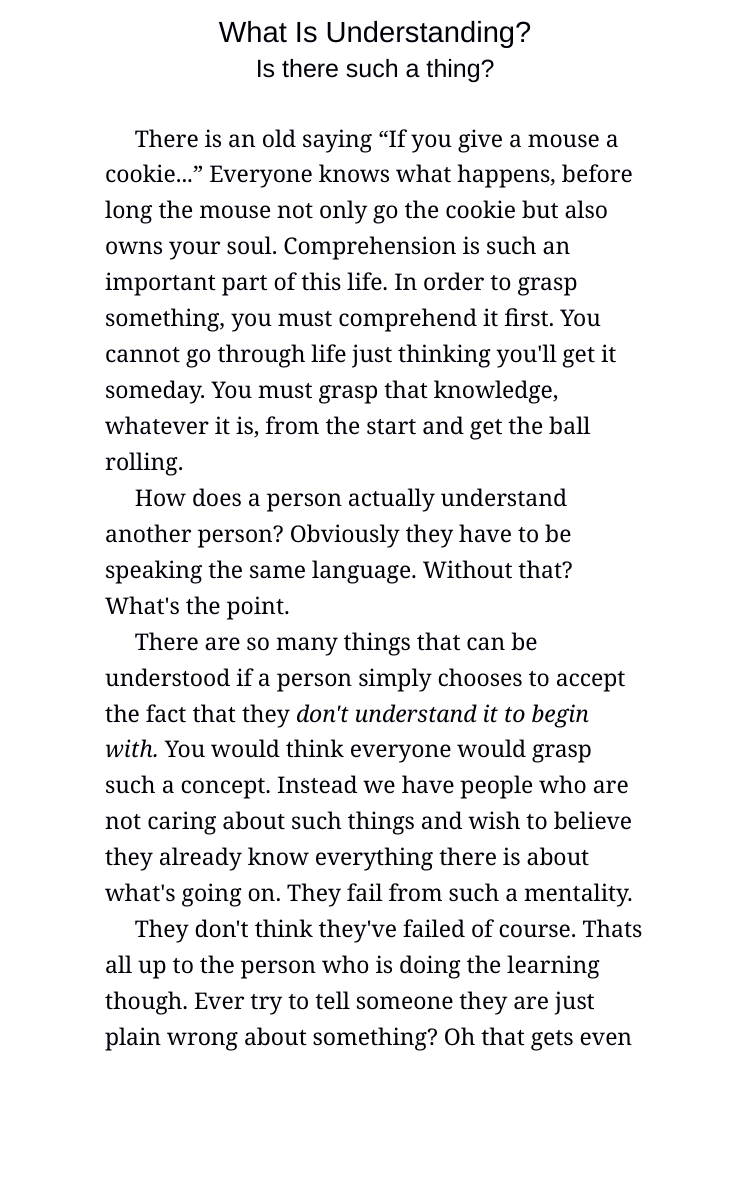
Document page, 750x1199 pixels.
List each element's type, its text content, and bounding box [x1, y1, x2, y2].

text There are so many things that can be understood if a person simply chooses to accept the fact that they don't understand it to begin with. You would think everyone would grasp such a concept. Instead we have people who are not caring about such things and wish to believe they already know everything there is about what's going on. They fail from such a mentality. [105, 626, 645, 908]
text Is there such a thing? [105, 53, 645, 82]
text There is an old saying “If you give a mouse a cookie...” Everyone knows what happens, before long the mouse not only go the cookie but also owns your soul. Comprehension is such an important part of this life. In order to grasp something, you must comprehend it first. You cannot go through life just thinking you'll get it someday. You must grasp that knowledge, whatever it is, from the start and get the ball rolling. [105, 122, 645, 477]
text What Is Understanding? [105, 15, 645, 48]
text How does a person actually understand another person? Obviously they have to be speaking the same language. Without that? What's the point. [105, 482, 645, 621]
text They don't think they've failed of course. Thats all up to the person who is doing the learning though. Ever try to tell someone they are just plain wrong about something? Oh that gets even [105, 913, 645, 1052]
